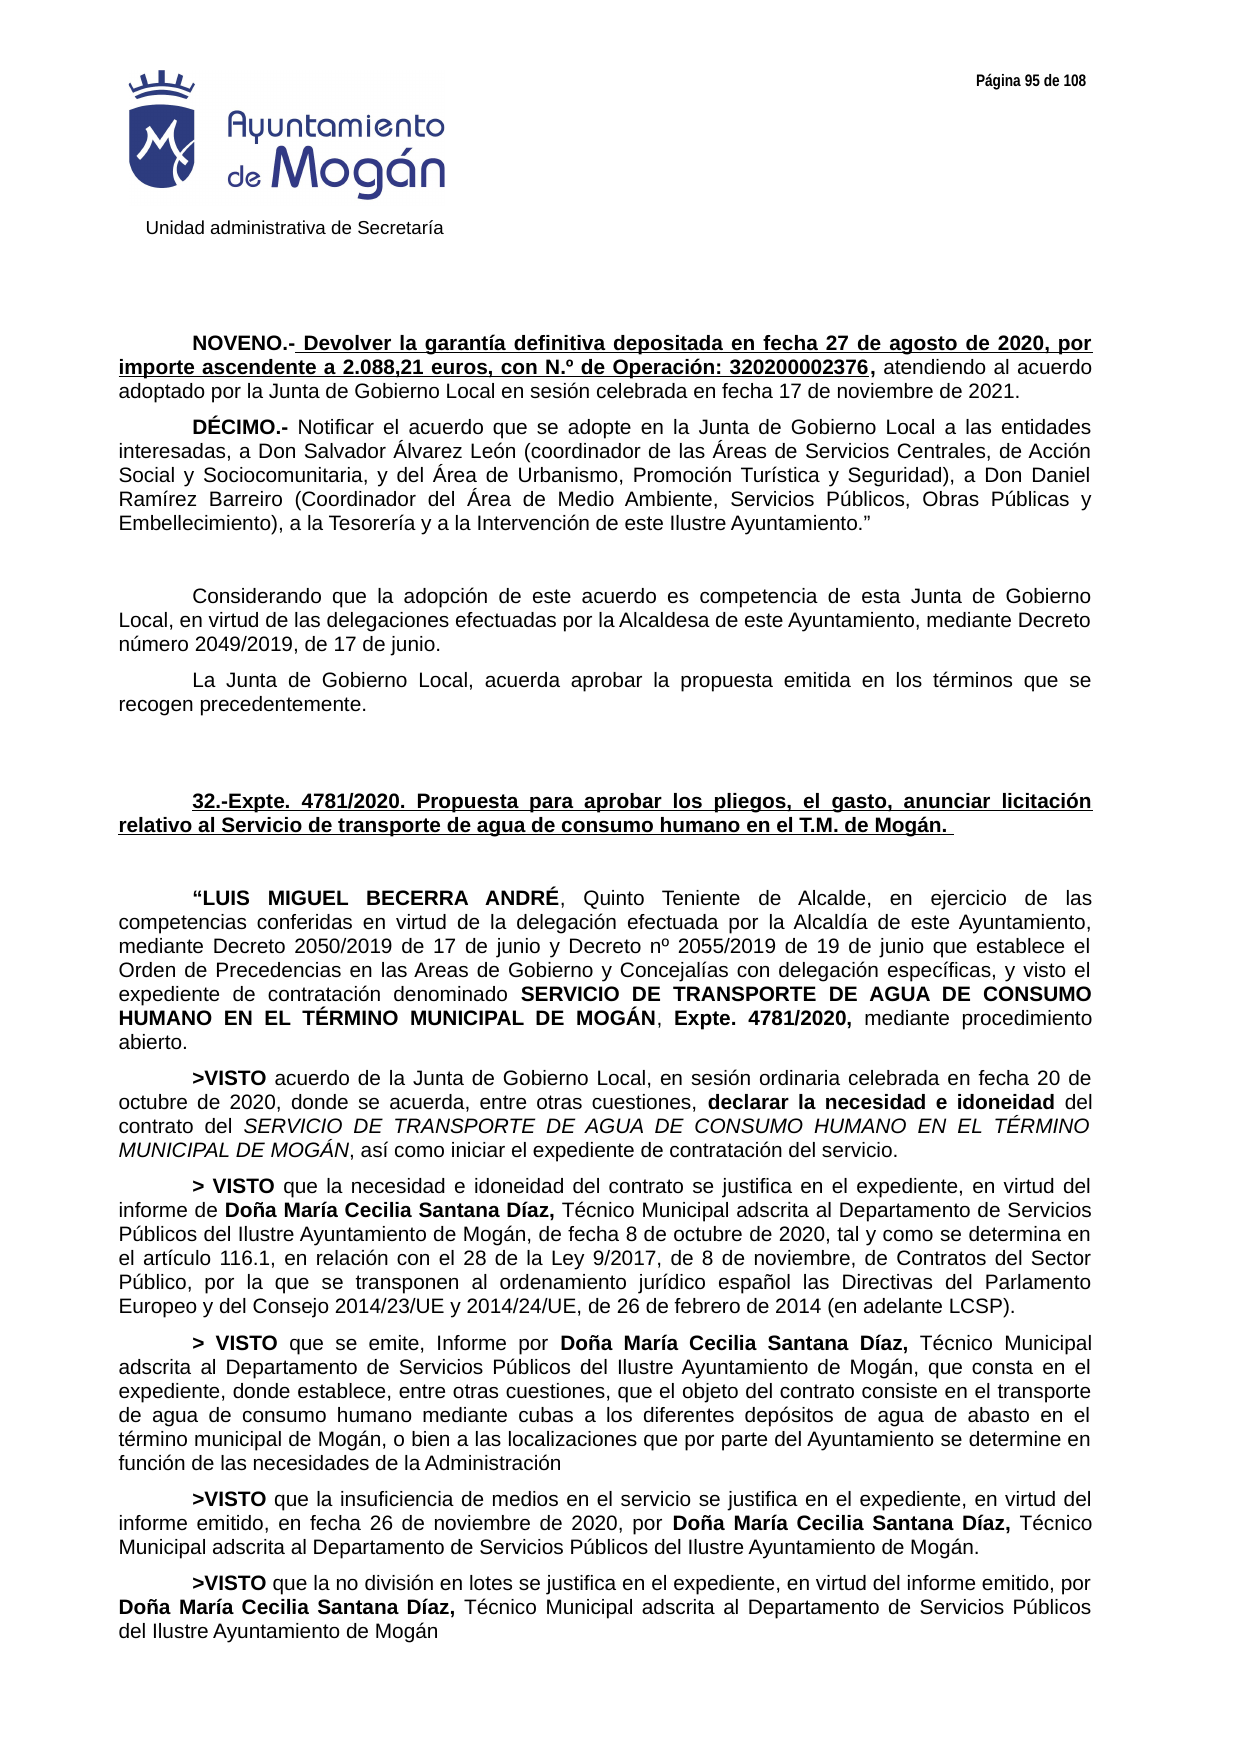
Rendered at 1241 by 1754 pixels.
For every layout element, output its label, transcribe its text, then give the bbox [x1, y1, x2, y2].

text DÉCIMO.- Notificar el acuerdo que se adopte en la Junta de Gobierno Local a las entidades interesadas, a Don Salvador Álvarez León (coordinador de las Áreas de Servicios Centrales, de Acción Social y Sociocomunitaria, y del Área de Urbanismo, Promoción Turística y Seguridad), a Don Daniel Ramírez Barreiro (Coordinador del Área de Medio Ambiente, Servicios Públicos, Obras Públicas y Embellecimiento), a la Tesorería y a la Intervención de este Ilustre Ayuntamiento.” [118, 415, 1092, 535]
text > VISTO que la necesidad e idoneidad del contrato se justifica en el expediente, en virtud del informe de Doña María Cecilia Santana Díaz, Técnico Municipal adscrita al Departamento de Servicios Públicos del Ilustre Ayuntamiento de Mogán, de fecha 8 de octubre de 2020, tal y como se determina en el artículo 116.1, en relación con el 28 de la Ley 9/2017, de 8 de noviembre, de Contratos del Sector Público, por la que se transponen al ordenamiento jurídico español las Directivas del Parlamento Europeo y del Consejo 2014/23/UE y 2014/24/UE, de 26 de febrero de 2014 (en adelante LCSP). [118, 1174, 1092, 1318]
text La Junta de Gobierno Local, acuerda aprobar la propuesta emitida en los términos que se recogen precedentemente. [118, 668, 1092, 716]
text >VISTO acuerdo de la Junta de Gobierno Local, en sesión ordinaria celebrada en fecha 20 de octubre de 2020, donde se acuerda, entre otras cuestiones, declarar la necesidad e idoneidad del contrato del SERVICIO DE TRANSPORTE DE AGUA DE CONSUMO HUMANO EN EL TÉRMINO MUNICIPAL DE MOGÁN, así como iniciar el expediente de contratación del servicio. [118, 1066, 1092, 1162]
text > VISTO que se emite, Informe por Doña María Cecilia Santana Díaz, Técnico Municipal adscrita al Departamento de Servicios Públicos del Ilustre Ayuntamiento de Mogán, que consta en el expediente, donde establece, entre otras cuestiones, que el objeto del contrato consiste en el transporte de agua de consumo humano mediante cubas a los diferentes depósitos de agua de abasto en el término municipal de Mogán, o bien a las localizaciones que por parte del Ayuntamiento se determine en función de las necesidades de la Administración [118, 1331, 1092, 1474]
text 32.-Expte. 4781/2020. Propuesta para aprobar los pliegos, el gasto, anunciar licitación relativo al Servicio de transporte de agua de consumo humano en el T.M. de Mogán. [118, 789, 1092, 837]
picture [128, 70, 445, 206]
text “LUIS MIGUEL BECERRA ANDRÉ, Quinto Teniente de Alcalde, en ejercicio de las competencias conferidas en virtud de la delegación efectuada por la Alcaldía de este Ayuntamiento, mediante Decreto 2050/2019 de 17 de junio y Decreto nº 2055/2019 de 19 de junio que establece el Orden de Precedencias en las Areas de Gobierno y Concejalías con delegación específicas, y visto el expediente de contratación denominado SERVICIO DE TRANSPORTE DE AGUA DE CONSUMO HUMANO EN EL TÉRMINO MUNICIPAL DE MOGÁN, Expte. 4781/2020, mediante procedimiento abierto. [118, 886, 1092, 1053]
text >VISTO que la no división en lotes se justifica en el expediente, en virtud del informe emitido, por Doña María Cecilia Santana Díaz, Técnico Municipal adscrita al Departamento de Servicios Públicos del Ilustre Ayuntamiento de Mogán [118, 1571, 1092, 1643]
text >VISTO que la insuficiencia de medios en el servicio se justifica en el expediente, en virtud del informe emitido, en fecha 26 de noviembre de 2020, por Doña María Cecilia Santana Díaz, Técnico Municipal adscrita al Departamento de Servicios Públicos del Ilustre Ayuntamiento de Mogán. [118, 1487, 1092, 1559]
text Considerando que la adopción de este acuerdo es competencia de esta Junta de Gobierno Local, en virtud de las delegaciones efectuadas por la Alcaldesa de este Ayuntamiento, mediante Decreto número 2049/2019, de 17 de junio. [118, 584, 1092, 656]
text NOVENO.- Devolver la garantía definitiva depositada en fecha 27 de agosto de 2020, por importe ascendente a 2.088,21 euros, con N.º de Operación: 320200002376, atendiendo al acuerdo adoptado por la Junta de Gobierno Local en sesión celebrada en fecha 17 de noviembre de 2021. [118, 331, 1092, 402]
